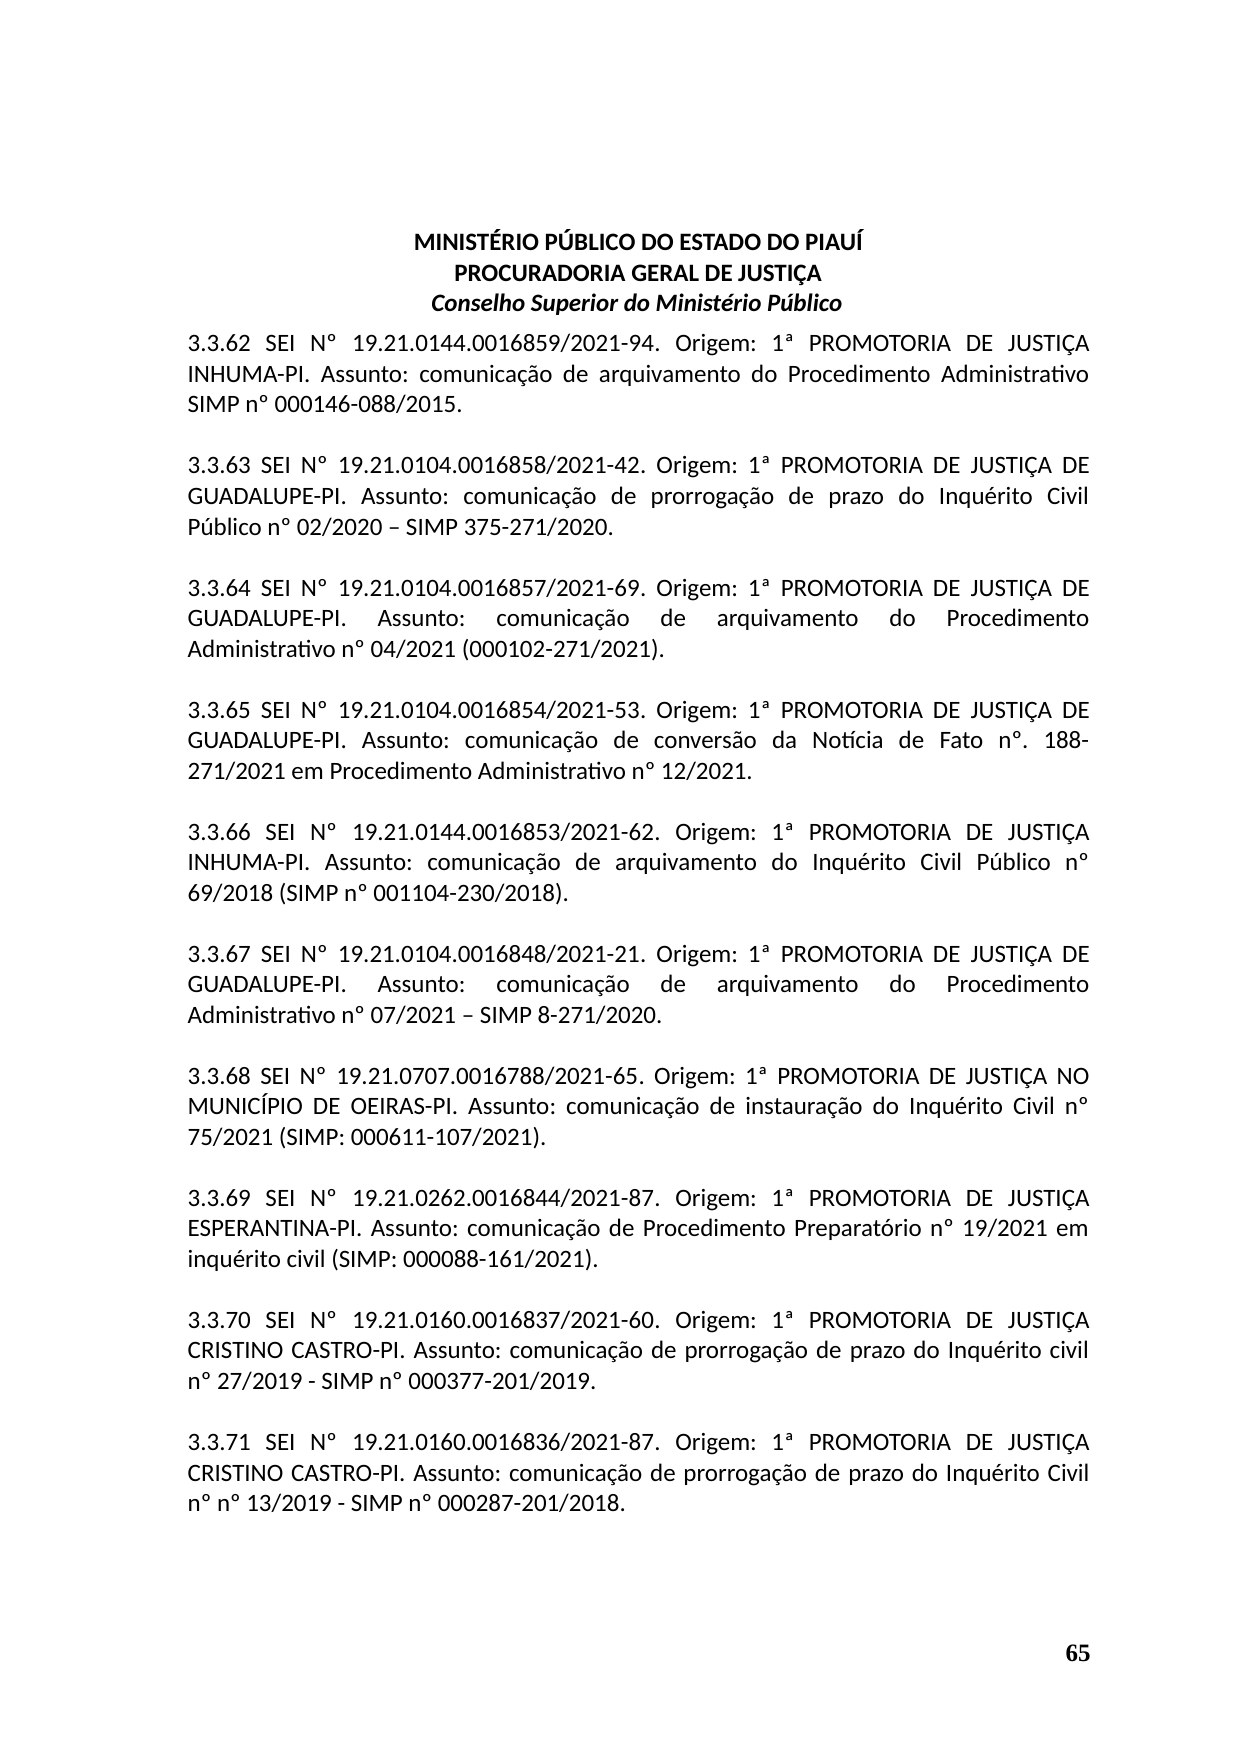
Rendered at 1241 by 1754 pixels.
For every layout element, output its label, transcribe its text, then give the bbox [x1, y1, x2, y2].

text 3.3.64 SEI Nº 19.21.0104.0016857/2021-69. Origem: 1ª PROMOTORIA DE JUSTIÇA DE GUADALUPE-PI. Assunto: comunicação de arquivamento do Procedimento Administrativo nº 04/2021 (000102-271/2021). [187, 572, 1090, 663]
text 3.3.63 SEI Nº 19.21.0104.0016858/2021-42. Origem: 1ª PROMOTORIA DE JUSTIÇA DE GUADALUPE-PI. Assunto: comunicação de prorrogação de prazo do Inquérito Civil Público nº 02/2020 – SIMP 375-271/2020. [187, 449, 1090, 541]
text 3.3.71 SEI Nº 19.21.0160.0016836/2021-87. Origem: 1ª PROMOTORIA DE JUSTIÇA CRISTINO CASTRO-PI. Assunto: comunicação de prorrogação de prazo do Inquérito Civil nº nº 13/2019 - SIMP nº 000287-201/2018. [187, 1426, 1090, 1518]
text 3.3.65 SEI Nº 19.21.0104.0016854/2021-53. Origem: 1ª PROMOTORIA DE JUSTIÇA DE GUADALUPE-PI. Assunto: comunicação de conversão da Notícia de Fato nº. 188-271/2021 em Procedimento Administrativo nº 12/2021. [187, 694, 1090, 785]
text 3.3.70 SEI Nº 19.21.0160.0016837/2021-60. Origem: 1ª PROMOTORIA DE JUSTIÇA CRISTINO CASTRO-PI. Assunto: comunicação de prorrogação de prazo do Inquérito civil nº 27/2019 - SIMP nº 000377-201/2019. [187, 1304, 1090, 1396]
text 3.3.66 SEI Nº 19.21.0144.0016853/2021-62. Origem: 1ª PROMOTORIA DE JUSTIÇA INHUMA-PI. Assunto: comunicação de arquivamento do Inquérito Civil Público nº 69/2018 (SIMP nº 001104-230/2018). [187, 816, 1090, 907]
text 3.3.62 SEI Nº 19.21.0144.0016859/2021-94. Origem: 1ª PROMOTORIA DE JUSTIÇA INHUMA-PI. Assunto: comunicação de arquivamento do Procedimento Administrativo SIMP nº 000146-088/2015. [187, 327, 1090, 419]
text 3.3.68 SEI Nº 19.21.0707.0016788/2021-65. Origem: 1ª PROMOTORIA DE JUSTIÇA NO MUNICÍPIO DE OEIRAS-PI. Assunto: comunicação de instauração do Inquérito Civil nº 75/2021 (SIMP: 000611-107/2021). [187, 1060, 1090, 1152]
text 3.3.69 SEI Nº 19.21.0262.0016844/2021-87. Origem: 1ª PROMOTORIA DE JUSTIÇA ESPERANTINA-PI. Assunto: comunicação de Procedimento Preparatório nº 19/2021 em inquérito civil (SIMP: 000088-161/2021). [187, 1182, 1090, 1274]
text 3.3.67 SEI Nº 19.21.0104.0016848/2021-21. Origem: 1ª PROMOTORIA DE JUSTIÇA DE GUADALUPE-PI. Assunto: comunicação de arquivamento do Procedimento Administrativo nº 07/2021 – SIMP 8-271/2020. [187, 938, 1090, 1029]
